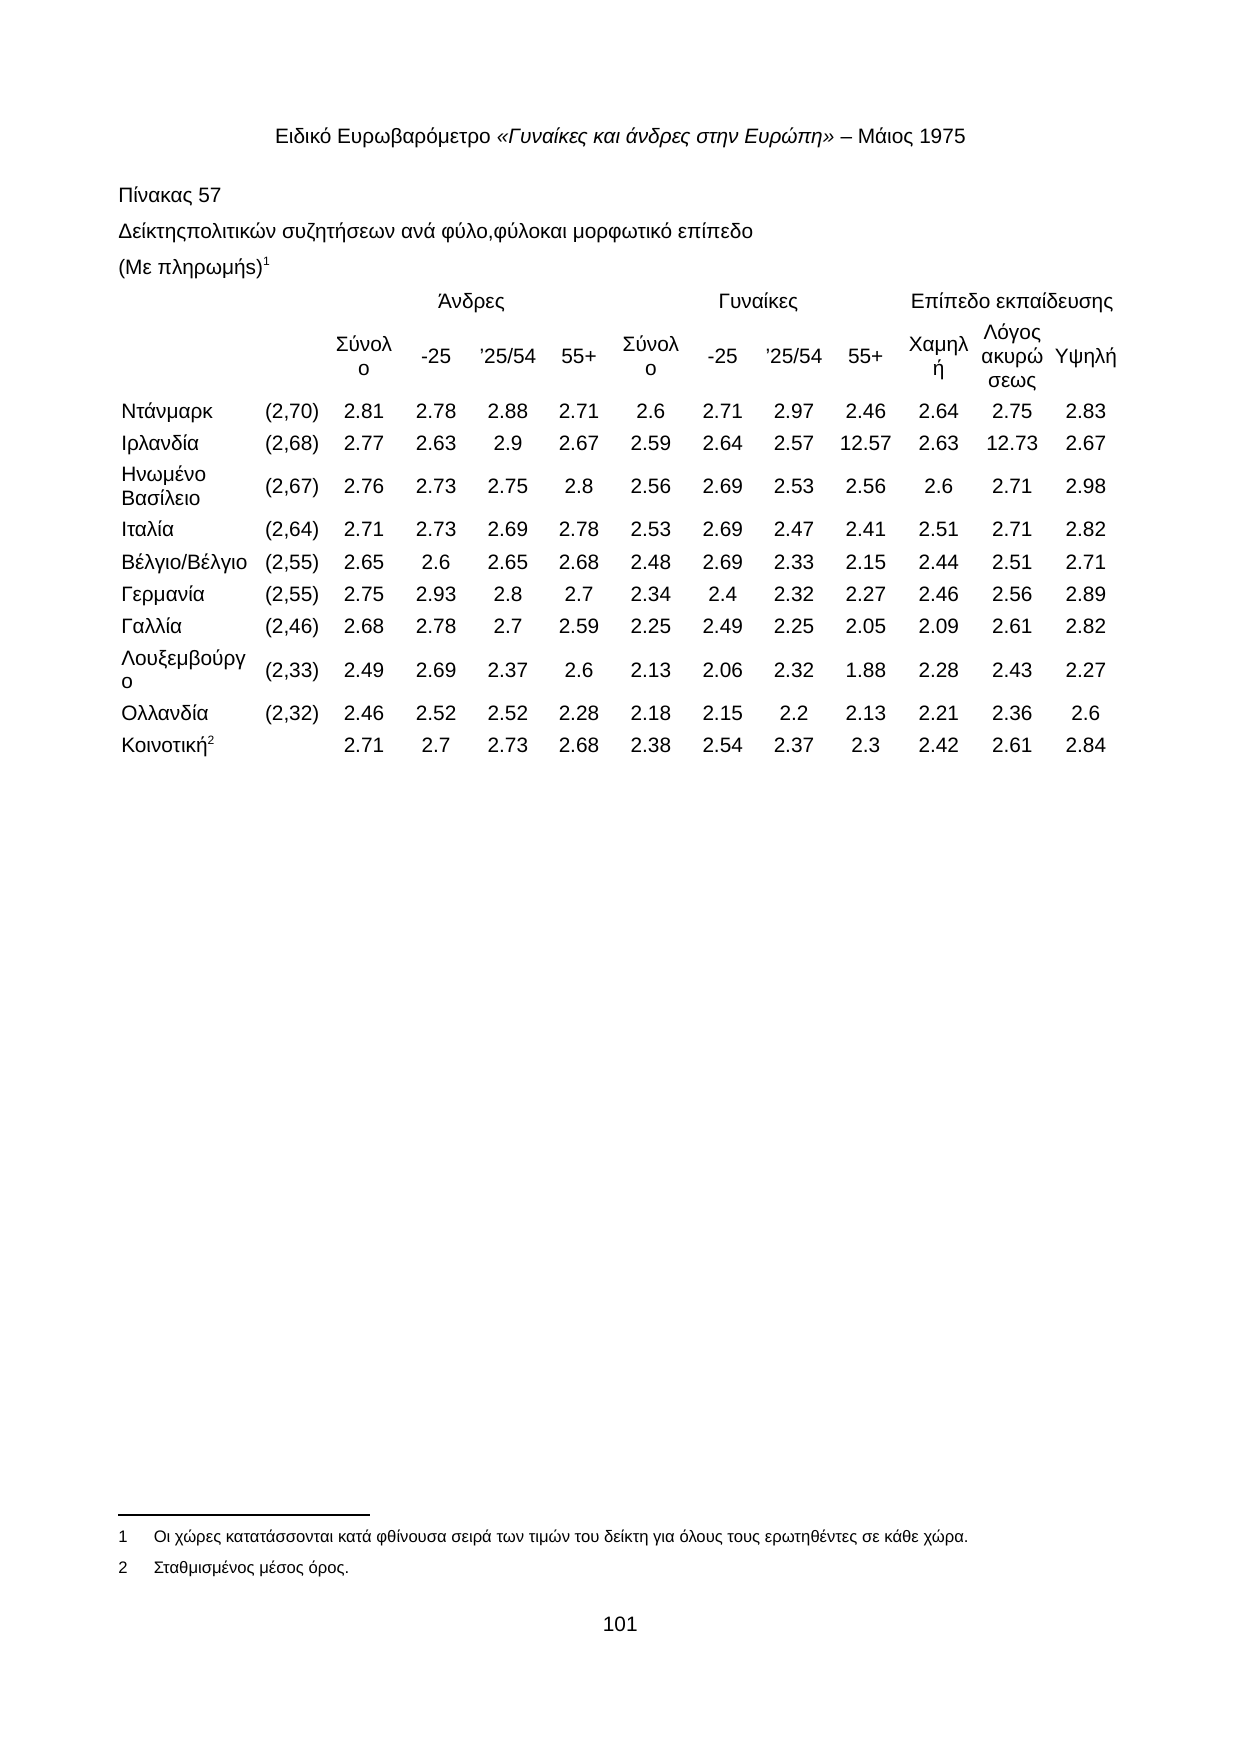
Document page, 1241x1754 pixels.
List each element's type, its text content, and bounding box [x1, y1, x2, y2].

table_cell ’25/54 [758, 317, 829, 394]
table_cell 2,75 [975, 394, 1049, 427]
table_cell 2,49 [328, 643, 399, 696]
table_cell Σύνολο [328, 317, 399, 394]
table_cell 2,88 [472, 394, 543, 427]
table_cell 2,33 [758, 545, 829, 578]
table_cell 2,82 [1049, 513, 1122, 545]
table_cell 2,09 [902, 610, 975, 642]
table_cell (2,70) [256, 394, 328, 427]
table_cell [118, 317, 256, 394]
table_cell 2,78 [400, 610, 472, 642]
table_cell 2,49 [687, 610, 758, 642]
table_cell 2,6 [543, 643, 614, 696]
table_cell 2,37 [472, 643, 543, 696]
table_cell 2,63 [902, 427, 975, 459]
table_cell 2,65 [472, 545, 543, 578]
table_cell 2,61 [975, 729, 1049, 761]
table_cell 2,63 [400, 427, 472, 459]
table_cell [256, 317, 328, 394]
table_cell 2,15 [687, 696, 758, 729]
table_cell 2,27 [1049, 643, 1122, 696]
table_cell 2,65 [328, 545, 399, 578]
table_cell ’25/54 [472, 317, 543, 394]
table_cell 2,71 [1049, 545, 1122, 578]
table_cell 2,59 [614, 427, 687, 459]
table_cell Ιταλία [118, 513, 256, 545]
table_cell 2,61 [975, 610, 1049, 642]
table_cell 2,69 [687, 545, 758, 578]
table_cell 2,7 [400, 729, 472, 761]
table_cell 2,67 [1049, 427, 1122, 459]
table_cell 2,71 [687, 394, 758, 427]
table_cell 2,32 [758, 643, 829, 696]
table_cell 2,68 [328, 610, 399, 642]
table_cell -25 [400, 317, 472, 394]
table_cell Χαμηλή [902, 317, 975, 394]
table_cell 2,7 [472, 610, 543, 642]
table_cell 2,52 [472, 696, 543, 729]
table_cell (2,64) [256, 513, 328, 545]
table_cell 2,69 [687, 513, 758, 545]
table_header Γυναίκες [614, 284, 902, 317]
text Πίνακας 57 [118, 183, 1122, 207]
table_cell 2,93 [400, 578, 472, 610]
table_cell 2,56 [829, 459, 902, 513]
table_cell 2,82 [1049, 610, 1122, 642]
table_cell 2,41 [829, 513, 902, 545]
table_cell 2,34 [614, 578, 687, 610]
table_cell 2,97 [758, 394, 829, 427]
table_cell 2,3 [829, 729, 902, 761]
table_cell 2,83 [1049, 394, 1122, 427]
table_cell 2,71 [975, 459, 1049, 513]
table_cell 2,76 [328, 459, 399, 513]
table_cell 2,73 [400, 459, 472, 513]
table_cell 2,69 [472, 513, 543, 545]
table_cell 2,44 [902, 545, 975, 578]
table_cell 2,15 [829, 545, 902, 578]
table_cell 2,68 [543, 545, 614, 578]
table_cell 2,56 [614, 459, 687, 513]
table_header Άνδρες [328, 284, 614, 317]
table_cell Σύνολο [614, 317, 687, 394]
table_cell 12,57 [829, 427, 902, 459]
table_cell Ολλανδία [118, 696, 256, 729]
table_cell 2,18 [614, 696, 687, 729]
table_cell 2,84 [1049, 729, 1122, 761]
table_cell 2,71 [543, 394, 614, 427]
table_cell 2,6 [902, 459, 975, 513]
table_cell (2,32) [256, 696, 328, 729]
table_cell 2,71 [975, 513, 1049, 545]
table_cell -25 [687, 317, 758, 394]
table_cell 2,73 [400, 513, 472, 545]
table_header Επίπεδο εκπαίδευσης [902, 284, 1122, 317]
table_cell 2,98 [1049, 459, 1122, 513]
table_cell [256, 729, 328, 761]
table_cell 2,05 [829, 610, 902, 642]
table_cell Γαλλία [118, 610, 256, 642]
table_header [118, 284, 256, 317]
table_cell 2,64 [902, 394, 975, 427]
table_cell (2,33) [256, 643, 328, 696]
table_cell 2,2 [758, 696, 829, 729]
table_cell 2,64 [687, 427, 758, 459]
table_cell 2,46 [902, 578, 975, 610]
table_cell 55+ [829, 317, 902, 394]
table_cell 2,78 [400, 394, 472, 427]
table_cell 2,75 [472, 459, 543, 513]
table_cell 2,53 [758, 459, 829, 513]
table_cell 2,4 [687, 578, 758, 610]
table_cell 2,68 [543, 729, 614, 761]
text Οι χώρες κατατάσσονται κατά φθίνουσα σειρά των τιμών του δείκτη για όλους τους ερωτηθέντες σε κάθε χώρα. [118, 1527, 1122, 1546]
table_cell 2,27 [829, 578, 902, 610]
table_cell 2,8 [472, 578, 543, 610]
table_cell Ιρλανδία [118, 427, 256, 459]
table_cell 2,47 [758, 513, 829, 545]
table_cell 2,53 [614, 513, 687, 545]
table_cell 2,51 [975, 545, 1049, 578]
table_cell Κοινοτική [118, 729, 256, 761]
table_header [256, 284, 328, 317]
table_cell 2,46 [829, 394, 902, 427]
table_cell 2,56 [975, 578, 1049, 610]
table_cell (2,55) [256, 578, 328, 610]
table_cell 2,71 [328, 729, 399, 761]
table_cell 2,73 [472, 729, 543, 761]
table_cell 2,7 [543, 578, 614, 610]
table_cell 55+ [543, 317, 614, 394]
table_cell 1,88 [829, 643, 902, 696]
table_cell (2,46) [256, 610, 328, 642]
table_cell 2,54 [687, 729, 758, 761]
table_cell 2,6 [614, 394, 687, 427]
table_cell 2,89 [1049, 578, 1122, 610]
table_cell Λουξεμβούργο [118, 643, 256, 696]
table_cell 2,69 [687, 459, 758, 513]
table_cell 2,25 [758, 610, 829, 642]
table_cell 2,25 [614, 610, 687, 642]
table_cell 2,42 [902, 729, 975, 761]
table_cell 2,38 [614, 729, 687, 761]
table_cell 2,8 [543, 459, 614, 513]
table_cell (2,55) [256, 545, 328, 578]
table_cell 2,9 [472, 427, 543, 459]
table_cell Λόγος ακυρώσεως [975, 317, 1049, 394]
table_cell 2,77 [328, 427, 399, 459]
table_cell 2,28 [543, 696, 614, 729]
table_cell 2,69 [400, 643, 472, 696]
text (Με πληρωμήs) [118, 254, 1122, 278]
table_cell 2,81 [328, 394, 399, 427]
table_cell Γερμανία [118, 578, 256, 610]
table_cell 2,75 [328, 578, 399, 610]
table_cell 2,46 [328, 696, 399, 729]
table_cell 2,6 [1049, 696, 1122, 729]
table_cell 2,6 [400, 545, 472, 578]
table_cell (2,68) [256, 427, 328, 459]
table_cell 2,13 [614, 643, 687, 696]
table_cell 2,36 [975, 696, 1049, 729]
text Δείκτηςπολιτικών συζητήσεων ανά φύλο,φύλοκαι μορφωτικό επίπεδο [118, 219, 1122, 243]
table_cell 2,67 [543, 427, 614, 459]
table_cell 2,51 [902, 513, 975, 545]
table_cell 2,71 [328, 513, 399, 545]
table_cell (2,67) [256, 459, 328, 513]
table_cell 2,48 [614, 545, 687, 578]
table_cell 12,73 [975, 427, 1049, 459]
table_cell Ντάνμαρκ [118, 394, 256, 427]
table_cell 2,06 [687, 643, 758, 696]
table_cell 2,78 [543, 513, 614, 545]
table_cell 2,13 [829, 696, 902, 729]
table_cell 2,28 [902, 643, 975, 696]
table_cell 2,21 [902, 696, 975, 729]
table_cell Ηνωμένο Βασίλειο [118, 459, 256, 513]
table_cell 2,59 [543, 610, 614, 642]
table_cell 2,43 [975, 643, 1049, 696]
table_cell 2,52 [400, 696, 472, 729]
table_cell Βέλγιο/Βέλγιο [118, 545, 256, 578]
table_cell 2,37 [758, 729, 829, 761]
table_cell 2,57 [758, 427, 829, 459]
table_cell Υψηλή [1049, 317, 1122, 394]
table_cell 2,32 [758, 578, 829, 610]
